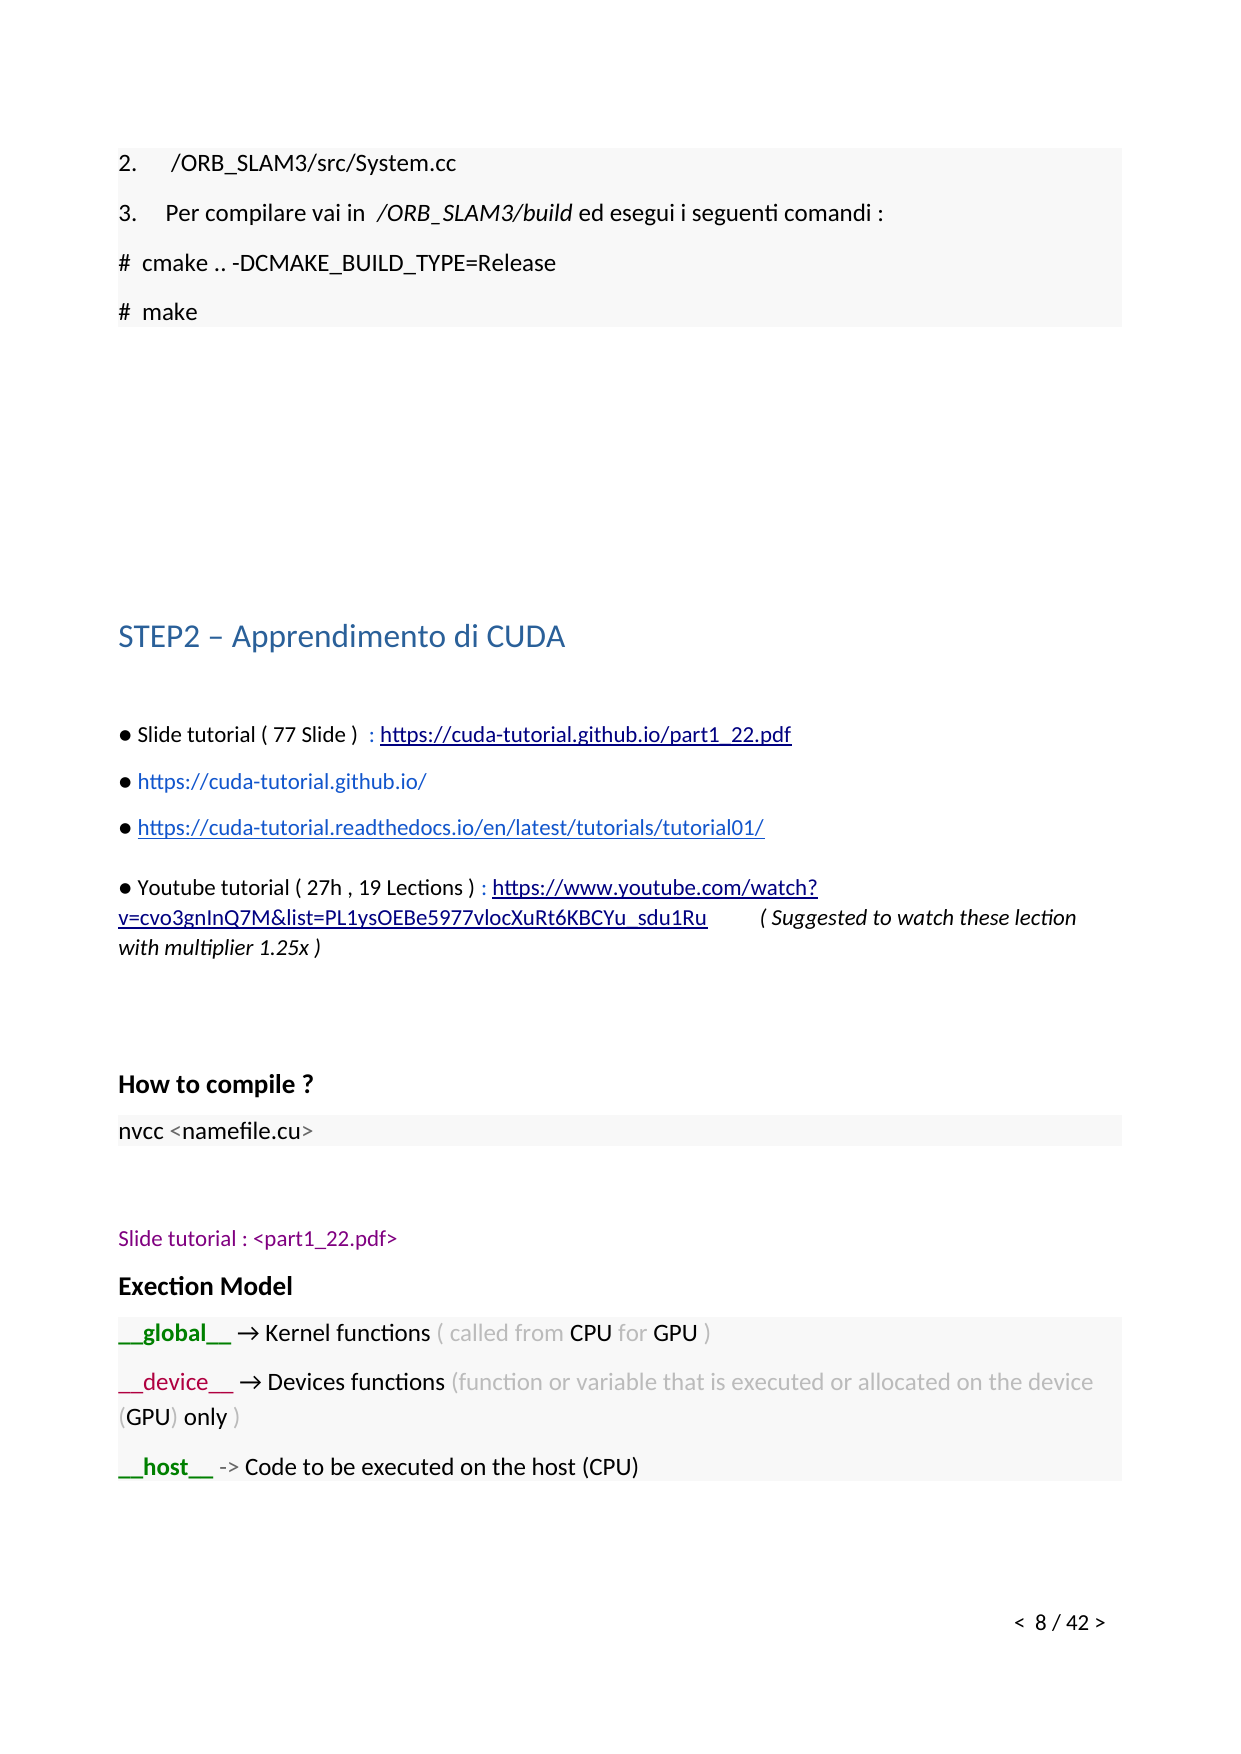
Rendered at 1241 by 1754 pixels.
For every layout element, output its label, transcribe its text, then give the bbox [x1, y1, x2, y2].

text __device__ → Devices functions (function or variable that is executed or allocated on the device (GPU) only ) [118, 1366, 1122, 1432]
text ● https://cuda-tutorial.readthedocs.io/en/latest/tutorials/tutorial01/ [118, 813, 1122, 841]
text __global__ → Kernel functions ( called from CPU for GPU ) [118, 1317, 1122, 1347]
text Slide tutorial : <part1_22.pdf> [118, 1224, 1122, 1252]
text # cmake .. -DCMAKE_BUILD_TYPE=Release [118, 247, 1122, 277]
text # make [118, 296, 1122, 327]
text ● Slide tutorial ( 77 Slide ) : https://cuda-tutorial.github.io/part1_22.pdf [118, 720, 1122, 748]
subtitle STEP2 – Apprendimento di CUDA [118, 615, 1122, 655]
text ● Youtube tutorial ( 27h , 19 Lections ) : https://www.youtube.com/watch?v=cvo3gnInQ7M&list=PL1ysOEBe5977vlocXuRt6KBCYu_sdu1Ru ( Suggested to watch these lection with multiplier 1.25x ) [118, 873, 1122, 961]
subtitle Exection Model [118, 1269, 1122, 1302]
text nvcc <namefile.cu> [118, 1115, 1122, 1146]
subtitle How to compile ? [118, 1067, 1122, 1100]
text 3. Per compilare vai in /ORB_SLAM3/build ed esegui i seguenti comandi : [118, 197, 1122, 228]
text 2. /ORB_SLAM3/src/System.cc [118, 148, 1122, 178]
text ● https://cuda-tutorial.github.io/ [118, 767, 1122, 795]
text __host__ -> Code to be executed on the host (CPU) [118, 1451, 1122, 1481]
